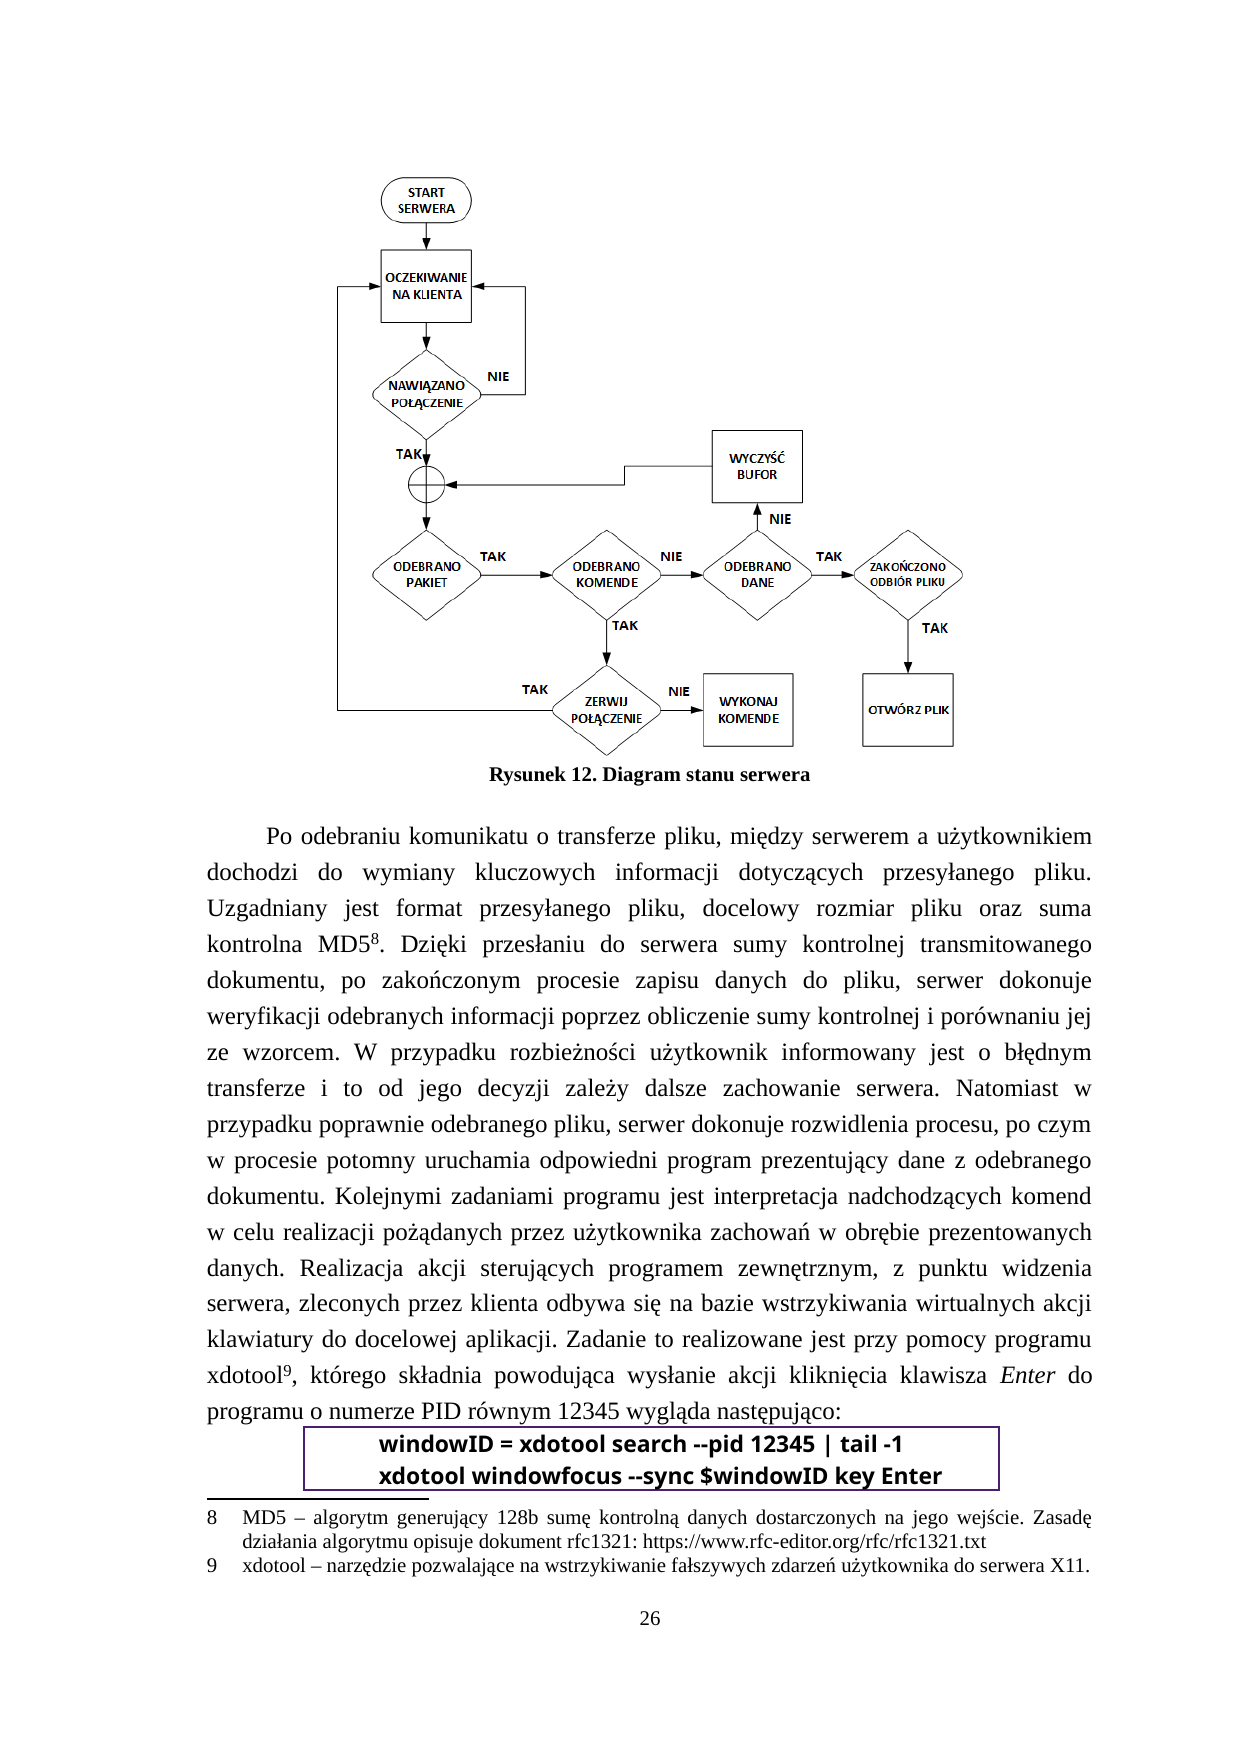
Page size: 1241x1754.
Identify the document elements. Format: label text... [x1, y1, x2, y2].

text Rysunek 12. Diagram stanu serwera [207, 148, 1093, 786]
text Po odebraniu komunikatu o transferze pliku, między serwerem a użytkownikiem dochodzi do wymiany kluczowych informacji dotyczących przesyłanego pliku. Uzgadniany jest format przesyłanego pliku, docelowy rozmiar pliku oraz suma kontrolna MD5. Dzięki przesłaniu do serwera sumy kontrolnej transmitowanego dokumentu, po zakończonym procesie zapisu danych do pliku, serwer dokonuje weryfikacji odebranych informacji poprzez obliczenie sumy kontrolnej i porównaniu jej ze wzorcem. W przypadku rozbieżności użytkownik informowany jest o błędnym transferze i to od jego decyzji zależy dalsze zachowanie serwera. Natomiast w przypadku poprawnie odebranego pliku, serwer dokonuje rozwidlenia procesu, po czym w procesie potomny uruchamia odpowiedni program prezentujący dane z odebranego dokumentu. Kolejnymi zadaniami programu jest interpretacja nadchodzących komend w celu realizacji pożądanych przez użytkownika zachowań w obrębie prezentowanych danych. Realizacja akcji sterujących programem zewnętrznym, z punktu widzenia serwera, zleconych przez klienta odbywa się na bazie wstrzykiwania wirtualnych akcji klawiatury do docelowej aplikacji. Zadanie to realizowane jest przy pomocy programu xdotool, którego składnia powodująca wysłanie akcji kliknięcia klawisza Enter do programu o numerze PID równym 12345 wygląda następująco: [207, 821, 1093, 1425]
picture [336, 177, 963, 756]
text MD5 – algorytm generujący 128b sumę kontrolną danych dostarczonych na jego wejście. Zasadę działania algorytmu opisuje dokument rfc1321: https://www.rfc-editor.org/rfc/rfc1321.txt [207, 1504, 1093, 1553]
text xdotool – narzędzie pozwalające na wstrzykiwanie fałszywych zdarzeń użytkownika do serwera X11. [207, 1553, 1093, 1577]
